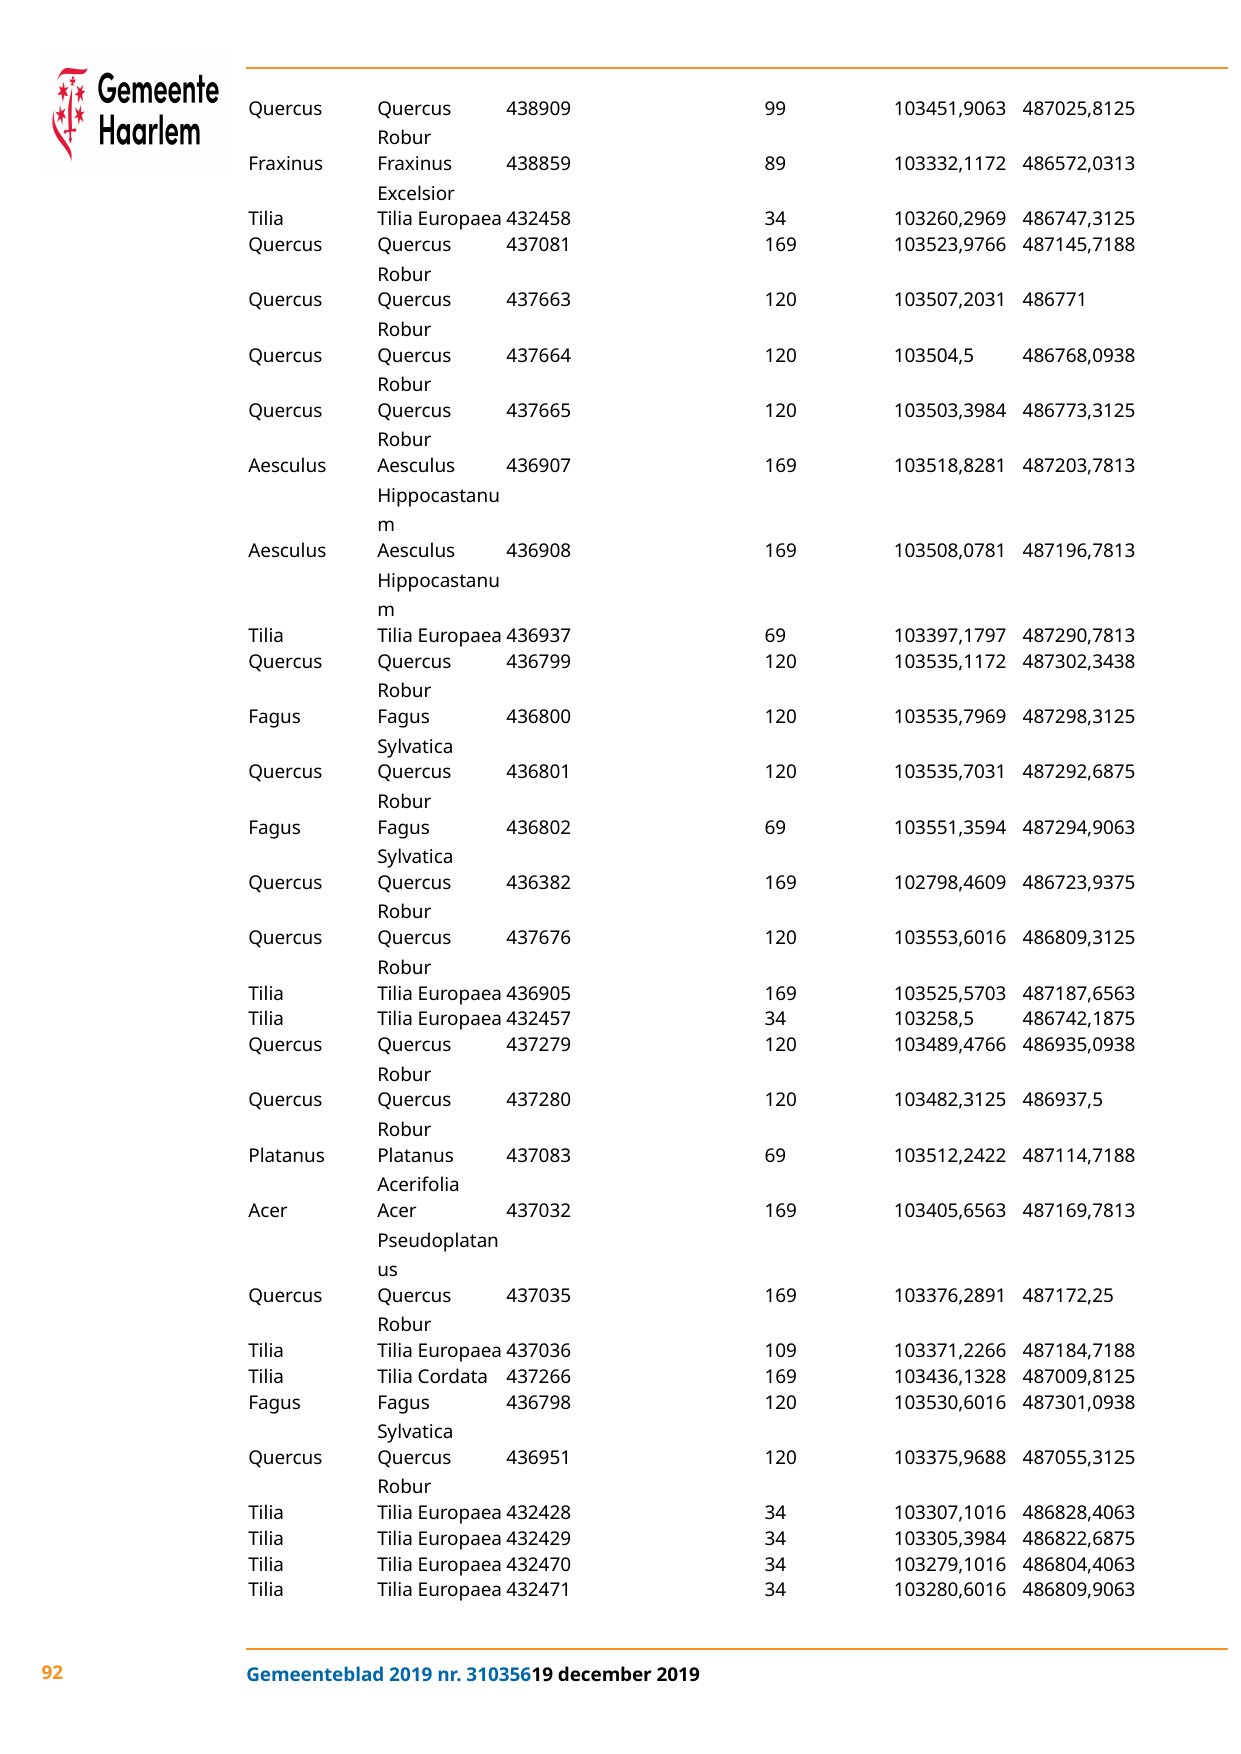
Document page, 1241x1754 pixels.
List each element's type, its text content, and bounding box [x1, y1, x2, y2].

table_cell Fraxinus [248, 150, 377, 205]
table_cell 169 [764, 869, 893, 924]
table_cell Tilia [248, 980, 377, 1006]
table_cell Tilia Europaea [377, 1338, 506, 1363]
table_cell Tilia Europaea [377, 1525, 506, 1551]
table_cell 103508,0781 [894, 537, 1022, 622]
table_cell 486771 [1023, 286, 1152, 342]
table_cell Quercus [248, 1282, 377, 1337]
table_cell 487292,6875 [1023, 759, 1152, 814]
table_cell Quercus [248, 1031, 377, 1087]
table_cell 487172,25 [1023, 1282, 1152, 1337]
table_cell 436798 [506, 1389, 635, 1444]
table_cell 89 [764, 150, 893, 205]
table_cell Fraxinus Excelsior [377, 150, 506, 205]
table_cell 69 [764, 1142, 893, 1197]
table_cell Quercus [248, 1444, 377, 1499]
table_cell 120 [764, 1087, 893, 1142]
table_cell 438859 [506, 150, 635, 205]
table_cell 120 [764, 1031, 893, 1087]
table_cell Tilia [248, 622, 377, 648]
table_cell 103535,7031 [894, 759, 1022, 814]
table_cell 486804,4063 [1023, 1551, 1152, 1577]
table_cell [635, 286, 764, 342]
picture [41, 47, 231, 172]
table_cell Quercus Robur [377, 648, 506, 703]
table_cell Quercus Robur [377, 286, 506, 342]
table_cell [635, 205, 764, 231]
table_cell 103503,3984 [894, 397, 1022, 452]
table_cell Tilia Europaea [377, 1577, 506, 1602]
table_cell 103305,3984 [894, 1525, 1022, 1551]
table_cell Tilia [248, 1006, 377, 1031]
table_cell 103307,1016 [894, 1500, 1022, 1525]
table_cell [635, 1363, 764, 1389]
table_cell 432429 [506, 1525, 635, 1551]
table_cell 487145,7188 [1023, 231, 1152, 286]
table_cell 103535,1172 [894, 648, 1022, 703]
table_cell Tilia [248, 1500, 377, 1525]
table_cell Quercus [248, 286, 377, 342]
table_cell 120 [764, 648, 893, 703]
table_cell [635, 1087, 764, 1142]
table_cell 432428 [506, 1500, 635, 1525]
table_cell 103280,6016 [894, 1577, 1022, 1602]
table_cell 109 [764, 1338, 893, 1363]
table_cell Tilia [248, 1525, 377, 1551]
table_cell 487025,8125 [1023, 95, 1152, 150]
table_cell 437036 [506, 1338, 635, 1363]
table_cell [635, 1338, 764, 1363]
table_cell 487187,6563 [1023, 980, 1152, 1006]
table_cell Fagus [248, 814, 377, 869]
table_cell 169 [764, 537, 893, 622]
table_cell 103553,6016 [894, 925, 1022, 980]
table_cell 487298,3125 [1023, 703, 1152, 758]
table_cell 487055,3125 [1023, 1444, 1152, 1499]
table_cell 34 [764, 1500, 893, 1525]
table_cell [635, 980, 764, 1006]
table_cell Fagus Sylvatica [377, 1389, 506, 1444]
table_cell [635, 150, 764, 205]
table_cell 486742,1875 [1023, 1006, 1152, 1031]
table_cell Quercus Robur [377, 95, 506, 150]
table_cell 487302,3438 [1023, 648, 1152, 703]
table_cell Quercus [248, 342, 377, 397]
table_cell 69 [764, 622, 893, 648]
table_cell Acer Pseudoplatanus [377, 1197, 506, 1282]
table_cell Aesculus [248, 537, 377, 622]
table_cell [635, 759, 764, 814]
table_cell 486773,3125 [1023, 397, 1152, 452]
table_cell 120 [764, 759, 893, 814]
table_cell [635, 1142, 764, 1197]
table_cell 487203,7813 [1023, 453, 1152, 537]
table_cell 437663 [506, 286, 635, 342]
table_cell 169 [764, 1197, 893, 1282]
table_cell 436905 [506, 980, 635, 1006]
table_cell Tilia Europaea [377, 980, 506, 1006]
table_cell 436908 [506, 537, 635, 622]
table_cell [635, 648, 764, 703]
table_cell Quercus Robur [377, 1282, 506, 1337]
table_cell Fagus [248, 703, 377, 758]
table_cell 486747,3125 [1023, 205, 1152, 231]
table_cell Tilia [248, 205, 377, 231]
table_cell 437664 [506, 342, 635, 397]
table_cell 34 [764, 1551, 893, 1577]
table_cell 102798,4609 [894, 869, 1022, 924]
table_cell Quercus Robur [377, 397, 506, 452]
table_cell 487169,7813 [1023, 1197, 1152, 1282]
table_cell 486935,0938 [1023, 1031, 1152, 1087]
table_cell 120 [764, 342, 893, 397]
table_cell 120 [764, 1389, 893, 1444]
table_cell [635, 342, 764, 397]
table_cell 120 [764, 397, 893, 452]
table_cell Platanus Acerifolia [377, 1142, 506, 1197]
table_cell 487184,7188 [1023, 1338, 1152, 1363]
table_cell [635, 537, 764, 622]
table_cell Fagus Sylvatica [377, 814, 506, 869]
table_cell 34 [764, 1525, 893, 1551]
table_cell 438909 [506, 95, 635, 150]
table_cell 69 [764, 814, 893, 869]
table_cell Quercus [248, 397, 377, 452]
table_cell [635, 1551, 764, 1577]
table_cell Tilia [248, 1551, 377, 1577]
table_cell 103535,7969 [894, 703, 1022, 758]
table_cell [635, 703, 764, 758]
table_cell 487301,0938 [1023, 1389, 1152, 1444]
table_cell 436907 [506, 453, 635, 537]
table_cell 437266 [506, 1363, 635, 1389]
table_cell 169 [764, 231, 893, 286]
table_cell 169 [764, 1282, 893, 1337]
table_cell Tilia [248, 1577, 377, 1602]
table_cell 487196,7813 [1023, 537, 1152, 622]
table_cell 120 [764, 703, 893, 758]
table_cell Fagus [248, 1389, 377, 1444]
table_cell Tilia [248, 1338, 377, 1363]
table_cell [635, 869, 764, 924]
table_cell 103376,2891 [894, 1282, 1022, 1337]
table_cell [635, 1006, 764, 1031]
table_cell 120 [764, 1444, 893, 1499]
table_cell Quercus Robur [377, 231, 506, 286]
table_cell 486572,0313 [1023, 150, 1152, 205]
table_cell 103371,2266 [894, 1338, 1022, 1363]
table_cell Platanus [248, 1142, 377, 1197]
table_cell Quercus [248, 759, 377, 814]
table_cell 486768,0938 [1023, 342, 1152, 397]
table_cell 432470 [506, 1551, 635, 1577]
table_cell [635, 397, 764, 452]
table_cell [635, 1525, 764, 1551]
table_cell 103551,3594 [894, 814, 1022, 869]
table_cell [635, 1577, 764, 1602]
table_cell 103375,9688 [894, 1444, 1022, 1499]
table_cell 103482,3125 [894, 1087, 1022, 1142]
table_cell 436951 [506, 1444, 635, 1499]
table_cell [635, 1500, 764, 1525]
table_cell Quercus Robur [377, 1031, 506, 1087]
table_cell Quercus [248, 648, 377, 703]
table_cell Quercus Robur [377, 869, 506, 924]
table_cell [635, 925, 764, 980]
table_cell 103279,1016 [894, 1551, 1022, 1577]
table_cell [635, 1197, 764, 1282]
table_cell 103523,9766 [894, 231, 1022, 286]
table_cell 34 [764, 1006, 893, 1031]
table_cell 432458 [506, 205, 635, 231]
table_cell Acer [248, 1197, 377, 1282]
table_cell 103397,1797 [894, 622, 1022, 648]
table_cell [635, 622, 764, 648]
table_cell Fagus Sylvatica [377, 703, 506, 758]
table_cell Quercus Robur [377, 1087, 506, 1142]
table_cell 437081 [506, 231, 635, 286]
table_cell Quercus [248, 231, 377, 286]
table_cell 487114,7188 [1023, 1142, 1152, 1197]
table_cell Tilia Europaea [377, 1551, 506, 1577]
table_cell 437665 [506, 397, 635, 452]
table_cell 487009,8125 [1023, 1363, 1152, 1389]
table_cell [635, 1389, 764, 1444]
table_cell Quercus Robur [377, 1444, 506, 1499]
table_cell 99 [764, 95, 893, 150]
table_cell 103507,2031 [894, 286, 1022, 342]
table_cell Tilia Europaea [377, 205, 506, 231]
table_cell Tilia [248, 1363, 377, 1389]
table_cell Aesculus Hippocastanum [377, 537, 506, 622]
table_cell [635, 1282, 764, 1337]
table_cell [635, 1444, 764, 1499]
table_cell [635, 95, 764, 150]
table_cell 486822,6875 [1023, 1525, 1152, 1551]
table_cell Quercus [248, 95, 377, 150]
table_cell 436799 [506, 648, 635, 703]
table_cell 437279 [506, 1031, 635, 1087]
table_cell 486809,9063 [1023, 1577, 1152, 1602]
table_cell Tilia Cordata [377, 1363, 506, 1389]
table_cell 436800 [506, 703, 635, 758]
table_cell 432457 [506, 1006, 635, 1031]
table_cell 103436,1328 [894, 1363, 1022, 1389]
table_cell 34 [764, 1577, 893, 1602]
table_cell 436937 [506, 622, 635, 648]
table_cell 103525,5703 [894, 980, 1022, 1006]
table_cell Quercus Robur [377, 342, 506, 397]
table_cell 169 [764, 1363, 893, 1389]
table_cell 169 [764, 980, 893, 1006]
table_cell 432471 [506, 1577, 635, 1602]
table_cell 437280 [506, 1087, 635, 1142]
table_cell Quercus Robur [377, 925, 506, 980]
table_cell Tilia Europaea [377, 622, 506, 648]
table_cell 486723,9375 [1023, 869, 1152, 924]
table_cell 437035 [506, 1282, 635, 1337]
table_cell 103451,9063 [894, 95, 1022, 150]
table_cell Quercus Robur [377, 759, 506, 814]
table_cell Tilia Europaea [377, 1500, 506, 1525]
table_cell [635, 1031, 764, 1087]
table_cell 437083 [506, 1142, 635, 1197]
table_cell 437032 [506, 1197, 635, 1282]
table_cell 103504,5 [894, 342, 1022, 397]
table_cell 103332,1172 [894, 150, 1022, 205]
table_cell [635, 453, 764, 537]
table_cell 169 [764, 453, 893, 537]
table_cell [635, 814, 764, 869]
table_cell 436801 [506, 759, 635, 814]
table_cell 103530,6016 [894, 1389, 1022, 1444]
table_cell Quercus [248, 925, 377, 980]
table_cell Tilia Europaea [377, 1006, 506, 1031]
table_cell 436802 [506, 814, 635, 869]
table_cell 103512,2422 [894, 1142, 1022, 1197]
table_cell 103405,6563 [894, 1197, 1022, 1282]
table_cell [635, 231, 764, 286]
table_cell 487294,9063 [1023, 814, 1152, 869]
table_cell 103489,4766 [894, 1031, 1022, 1087]
table_cell 486828,4063 [1023, 1500, 1152, 1525]
table_cell Aesculus [248, 453, 377, 537]
table_cell 34 [764, 205, 893, 231]
table_cell 437676 [506, 925, 635, 980]
table_cell 103518,8281 [894, 453, 1022, 537]
table_cell Quercus [248, 1087, 377, 1142]
table_cell 120 [764, 286, 893, 342]
table_cell 103258,5 [894, 1006, 1022, 1031]
table_cell Quercus [248, 869, 377, 924]
table_cell Aesculus Hippocastanum [377, 453, 506, 537]
table_cell 487290,7813 [1023, 622, 1152, 648]
table_cell 103260,2969 [894, 205, 1022, 231]
table_cell 120 [764, 925, 893, 980]
table_cell 486809,3125 [1023, 925, 1152, 980]
table_cell 486937,5 [1023, 1087, 1152, 1142]
table_cell 436382 [506, 869, 635, 924]
